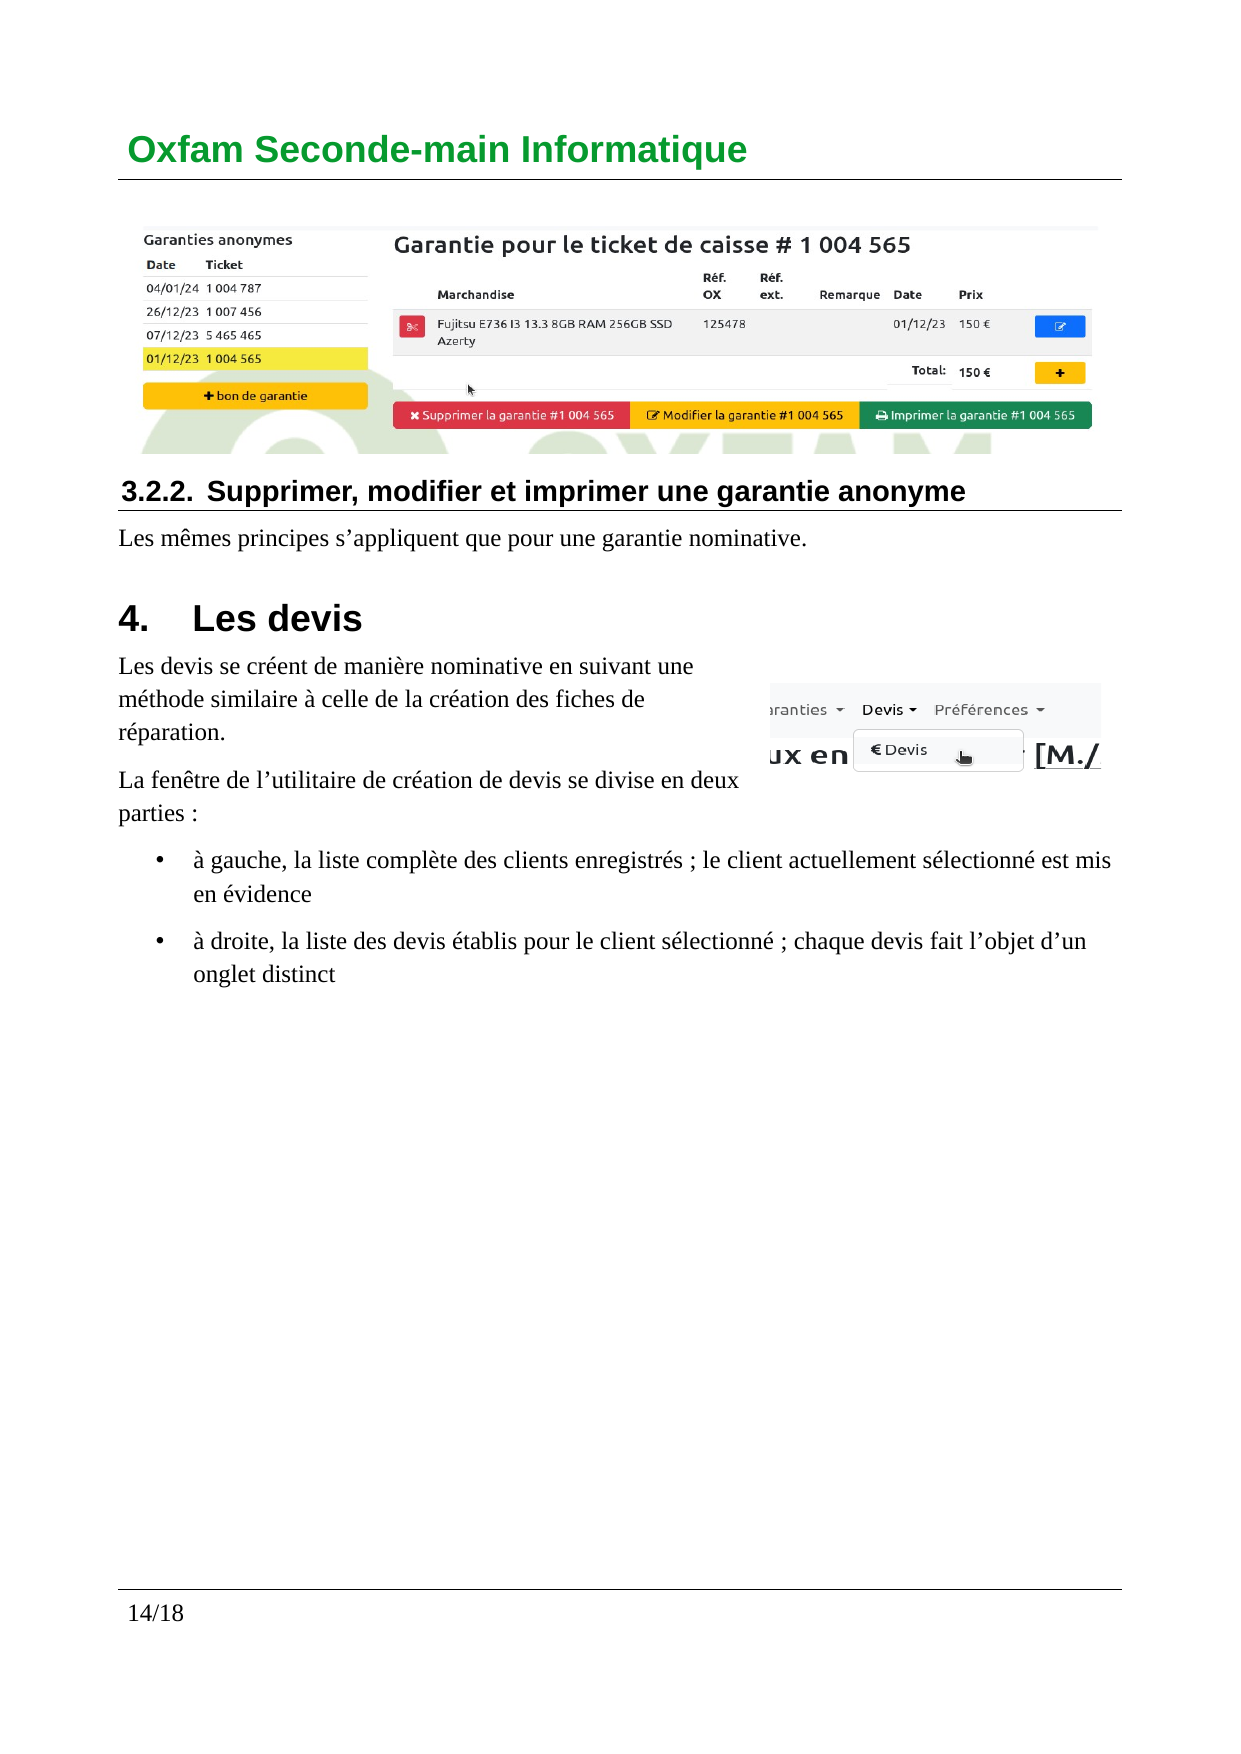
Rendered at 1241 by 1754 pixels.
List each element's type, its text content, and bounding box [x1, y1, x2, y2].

text La fenêtre de l’utilitaire de création de devis se divise en deux parties : [118, 765, 1122, 827]
picture [135, 226, 1105, 454]
subtitle Supprimer, modifier et imprimer une garantie anonyme [118, 208, 1122, 510]
picture [770, 683, 1102, 774]
text Les mêmes principes s’appliquent que pour une garantie nominative. [118, 523, 1122, 552]
list à droite, la liste des devis établis pour le client sélectionné ; chaque devis fait l’objet d’un onglet distinct [156, 926, 1122, 988]
subtitle Les devis [118, 596, 1122, 639]
text Les devis se créent de manière nominative en suivant une méthode similaire à celle de la création des fiches de réparation. [118, 651, 1122, 792]
list à gauche, la liste complète des clients enregistrés ; le client actuellement sélectionné est mis en évidence [156, 846, 1122, 907]
